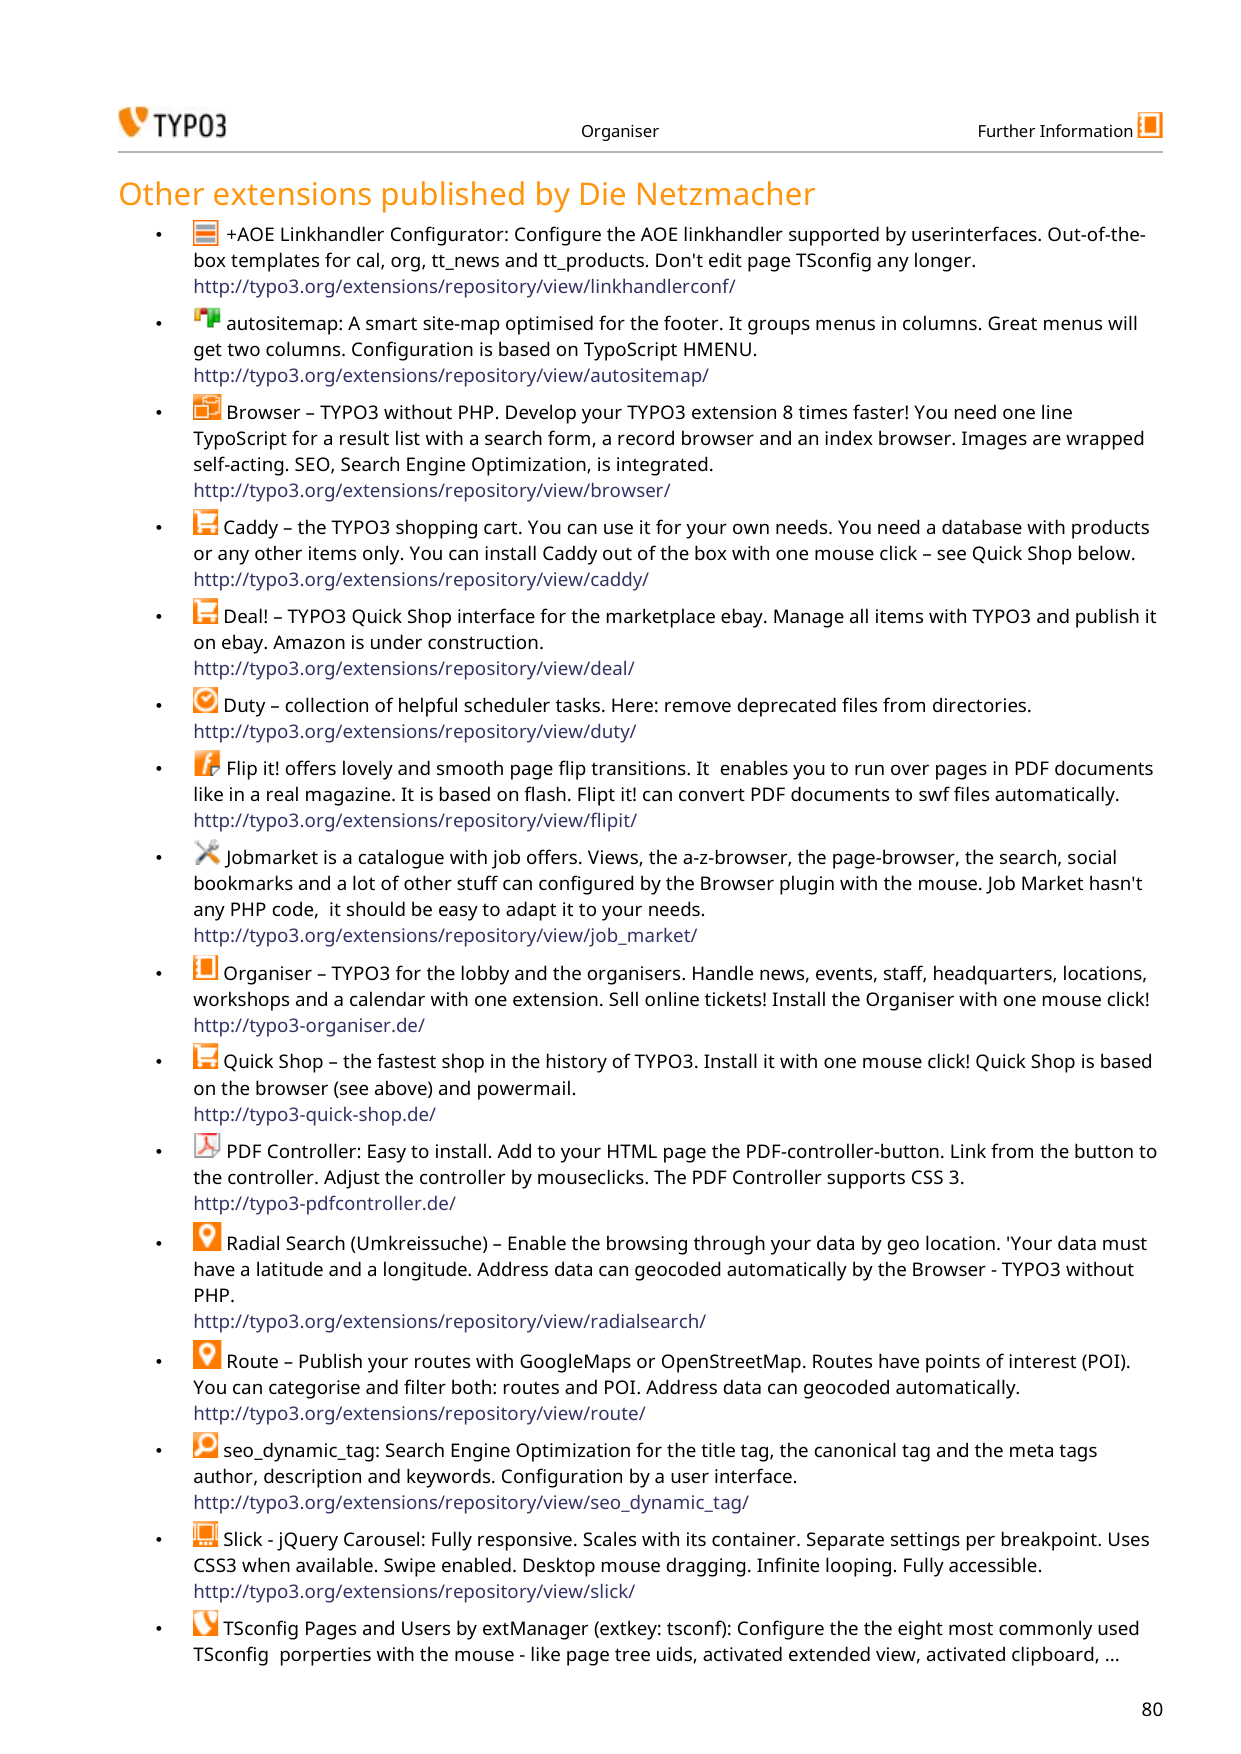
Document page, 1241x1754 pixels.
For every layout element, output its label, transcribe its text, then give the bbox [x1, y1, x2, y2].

list Duty – collection of helpful scheduler tasks. Here: remove deprecated files from directories. http://typo3.org/extensions/repository/view/duty/ [156, 688, 1163, 744]
picture [193, 1432, 219, 1458]
list Quick Shop – the fastest shop in the history of TYPO3. Install it with one mouse click! Quick Shop is based on the browser (see above) and powermail. http://typo3-quick-shop.de/ [156, 1044, 1163, 1127]
picture [193, 839, 222, 865]
list +AOE Linkhandler Configurator: Configure the AOE linkhandler supported by userinterfaces. Out-of-the-box templates for cal, org, tt_news and tt_products. Don't edit page TSconfig any longer. http://typo3.org/extensions/repository/view/linkhandlerconf/ [156, 221, 1163, 299]
picture [118, 106, 227, 138]
subtitle Other extensions published by Die Netzmacher [118, 172, 1163, 215]
list Organiser – TYPO3 for the lobby and the organisers. Handle news, events, staff, headquarters, locations, workshops and a calendar with one extension. Sell online tickets! Install the Organiser with one mouse click! http://typo3-organiser.de/ [156, 955, 1163, 1037]
picture [193, 1340, 222, 1369]
list Caddy – the TYPO3 shopping cart. You can use it for your own needs. You need a database with products or any other items only. You can install Caddy out of the box with one mouse click – see Quick Shop below. http://typo3.org/extensions/repository/view/caddy/ [156, 509, 1163, 592]
picture [193, 598, 219, 624]
picture [193, 955, 219, 980]
list autositemap: A smart site-map optimised for the footer. It groups menus in columns. Great menus will get two columns. Configuration is based on TypoScript HMENU. http://typo3.org/extensions/repository/view/autositemap/ [156, 305, 1163, 388]
picture [193, 687, 219, 713]
list Jobmarket is a catalogue with job offers. Views, the a-z-browser, the page-browser, the search, social bookmarks and a lot of other stuff can configured by the Browser plugin with the mouse. Job Market hasn't any PHP code, it should be easy to adapt it to your needs. http://typo3.org/extensions/repository/view/job_market/ [156, 840, 1163, 948]
picture [193, 1043, 219, 1069]
picture [193, 1610, 219, 1636]
picture [193, 1133, 222, 1158]
picture [193, 1222, 222, 1251]
picture [193, 1521, 219, 1547]
list PDF Controller: Easy to install. Add to your HTML page the PDF-controller-button. Link from the button to the controller. Adjust the controller by mouseclicks. The PDF Controller supports CSS 3. http://typo3-pdfcontroller.de/ [156, 1133, 1163, 1216]
list TSconfig Pages and Users by extManager (extkey: tsconf): Configure the the eight most commonly used TSconfig porperties with the mouse - like page tree uids, activated extended view, activated clipboard, ... [156, 1611, 1163, 1667]
picture [193, 305, 222, 331]
list Radial Search (Umkreissuche) – Enable the browsing through your data by geo location. 'Your data must have a latitude and a longitude. Address data can geocoded automatically by the Browser - TYPO3 without PHP. http://typo3.org/extensions/repository/view/radialsearch/ [156, 1222, 1163, 1334]
picture [1137, 112, 1163, 138]
list seo_dynamic_tag: Search Engine Optimization for the title tag, the canonical tag and the meta tags author, description and keywords. Configuration by a user interface. http://typo3.org/extensions/repository/view/seo_dynamic_tag/ [156, 1432, 1163, 1515]
list Route – Publish your routes with GoogleMaps or OpenStreetMap. Routes have points of interest (POI). You can categorise and filter both: routes and POI. Address data can geocoded automatically. http://typo3.org/extensions/repository/view/route/ [156, 1340, 1163, 1426]
picture [193, 220, 222, 246]
picture [193, 750, 222, 776]
picture [193, 509, 219, 535]
list Deal! – TYPO3 Quick Shop interface for the marketplace ebay. Manage all items with TYPO3 and publish it on ebay. Amazon is under construction. http://typo3.org/extensions/repository/view/deal/ [156, 599, 1163, 681]
list Browser – TYPO3 without PHP. Develop your TYPO3 extension 8 times faster! You need one line TypoScript for a result list with a search form, a record browser and an index browser. Images are wrapped self-acting. SEO, Search Engine Optimization, is integrated. http://typo3.org/extensions/repository/view/browser/ [156, 394, 1163, 503]
list Slick - jQuery Carousel: Fully responsive. Scales with its container. Separate settings per breakpoint. Uses CSS3 when available. Swipe enabled. Desktop mouse dragging. Infinite looping. Fully accessible. http://typo3.org/extensions/repository/view/slick/ [156, 1522, 1163, 1604]
list Flip it! offers lovely and smooth page flip transitions. It enables you to run over pages in PDF documents like in a real magazine. It is based on flash. Flipt it! can convert PDF documents to swf files automatically. http://typo3.org/extensions/repository/view/flipit/ [156, 751, 1163, 833]
picture [193, 394, 222, 420]
